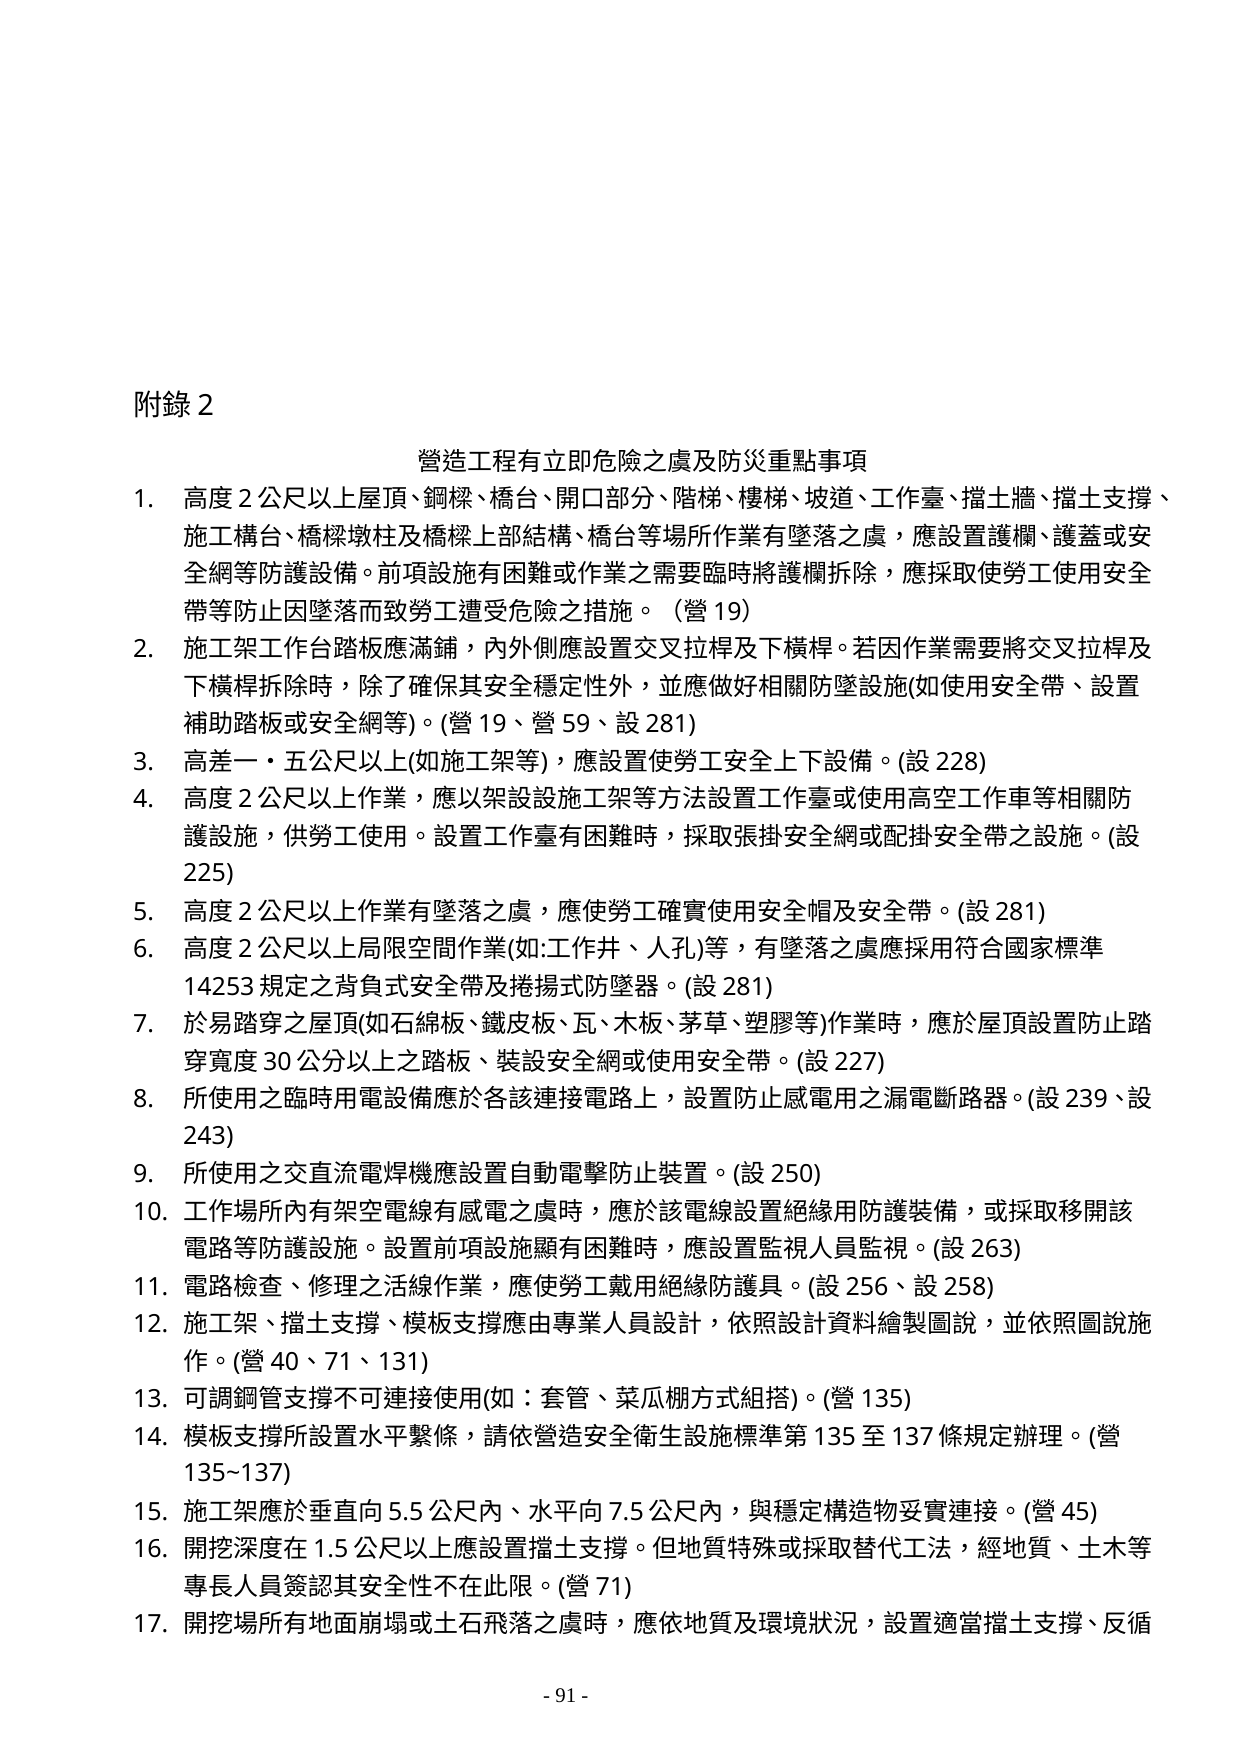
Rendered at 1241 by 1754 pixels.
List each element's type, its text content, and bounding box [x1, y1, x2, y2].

list 高度2公尺以上作業有墜落之虞，應使勞工確實使用安全帽及安全帶。(設281) [133, 891, 1152, 928]
list 工作場所內有架空電線有感電之虞時，應於該電線設置絕緣用防護裝備，或採取移開該電路等防護設施。設置前項設施顯有困難時，應設置監視人員監視。(設263) [133, 1191, 1152, 1266]
list 模板支撐所設置水平繫條，請依營造安全衛生設施標準第135至137條規定辦理。(營135~137) [133, 1416, 1152, 1491]
list 施工架工作台踏板應滿鋪，內外側應設置交叉拉桿及下橫桿。若因作業需要將交叉拉桿及下橫桿拆除時，除了確保其安全穩定性外，並應做好相關防墜設施(如使用安全帶、設置補助踏板或安全網等)。(營19、營59、設281) [133, 628, 1152, 741]
list 施工架應於垂直向5.5公尺內、水平向7.5公尺內，與穩定構造物妥實連接。(營45) [133, 1491, 1152, 1528]
list 電路檢查、修理之活線作業，應使勞工戴用絕緣防護具。(設256、設258) [133, 1266, 1152, 1303]
list 所使用之臨時用電設備應於各該連接電路上，設置防止感電用之漏電斷路器。(設239、設243) [133, 1078, 1152, 1153]
list 高度2公尺以上作業，應以架設設施工架等方法設置工作臺或使用高空工作車等相關防護設施，供勞工使用。設置工作臺有困難時，採取張掛安全網或配掛安全帶之設施。(設225) [133, 778, 1152, 891]
list 高差一‧五公尺以上(如施工架等)，應設置使勞工安全上下設備。(設228) [133, 741, 1152, 778]
list 開挖深度在1.5公尺以上應設置擋土支撐。但地質特殊或採取替代工法，經地質、土木等專長人員簽認其安全性不在此限。(營71) [133, 1528, 1152, 1603]
text 營造工程有立即危險之虞及防災重點事項 [133, 441, 1152, 478]
list 高度2公尺以上屋頂、鋼樑、橋台、開口部分、階梯、樓梯、坡道、工作臺、擋土牆、擋土支撐、施工構台、橋樑墩柱及橋樑上部結構、橋台等場所作業有墜落之虞，應設置護欄、護蓋或安全網等防護設備。前項設施有困難或作業之需要臨時將護欄拆除，應採取使勞工使用安全帶等防止因墜落而致勞工遭受危險之措施。（營19） [133, 478, 1152, 628]
list 開挖場所有地面崩塌或土石飛落之虞時，應依地質及環境狀況，設置適當擋土支撐、反循 [133, 1603, 1152, 1641]
list 所使用之交直流電焊機應設置自動電擊防止裝置。(設250) [133, 1153, 1152, 1191]
list 高度2公尺以上局限空間作業(如:工作井、人孔)等，有墜落之虞應採用符合國家標準14253規定之背負式安全帶及捲揚式防墜器。(設281) [133, 928, 1152, 1003]
list 施工架、擋土支撐、模板支撐應由專業人員設計，依照設計資料繪製圖說，並依照圖說施作。(營40、71、131) [133, 1303, 1152, 1378]
list 於易踏穿之屋頂(如石綿板、鐵皮板、瓦、木板、茅草、塑膠等)作業時，應於屋頂設置防止踏穿寬度30公分以上之踏板、裝設安全網或使用安全帶。(設227) [133, 1003, 1152, 1078]
text 附錄2 [133, 366, 1152, 441]
list 可調鋼管支撐不可連接使用(如：套管、菜瓜棚方式組搭)。(營135) [133, 1378, 1152, 1416]
